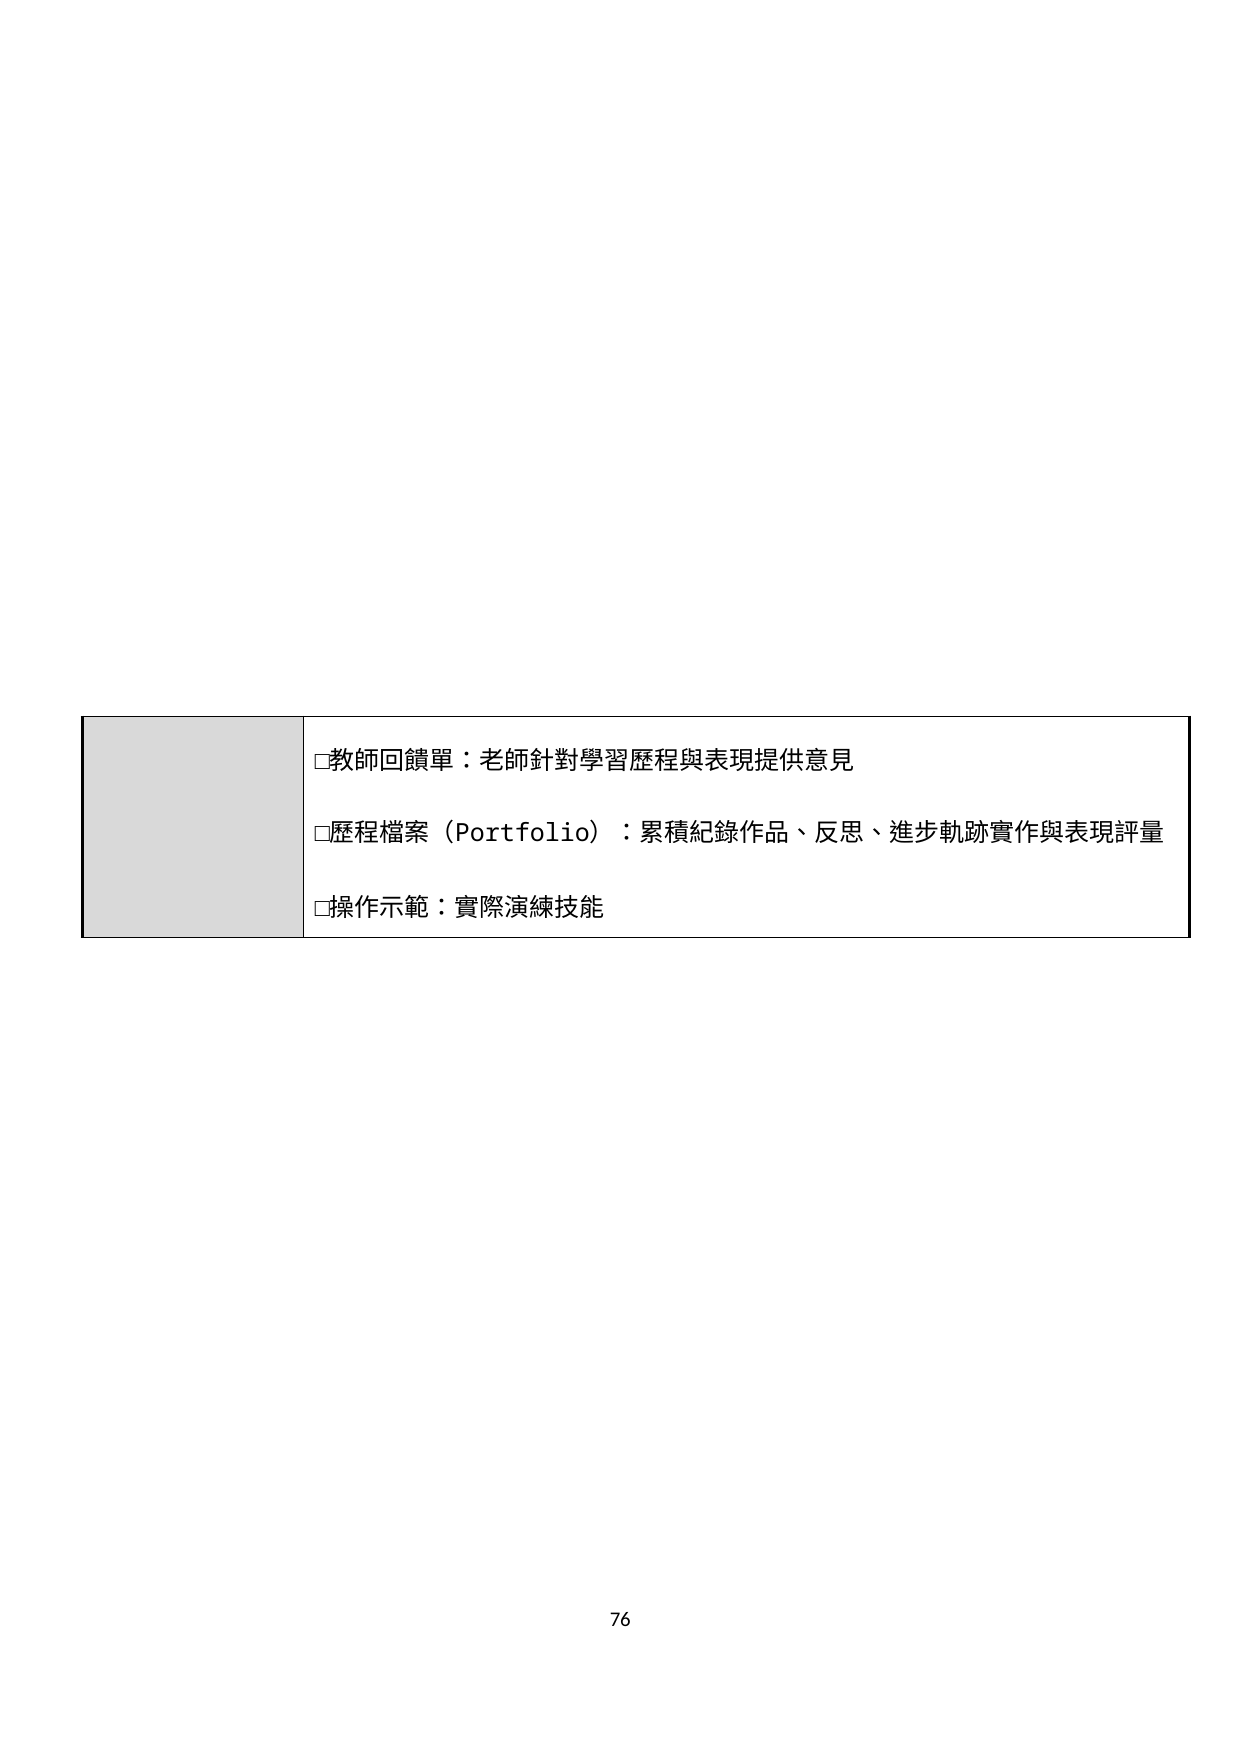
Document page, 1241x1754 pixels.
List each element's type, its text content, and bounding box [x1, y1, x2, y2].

table_cell □教師回饋單：老師針對學習歷程與表現提供意見 □歷程檔案（Portfolio）：累積紀錄作品、反思、進步軌跡實作與表現評量 □操作示範：實際演練技能 [304, 717, 1188, 937]
table_cell [84, 717, 303, 937]
